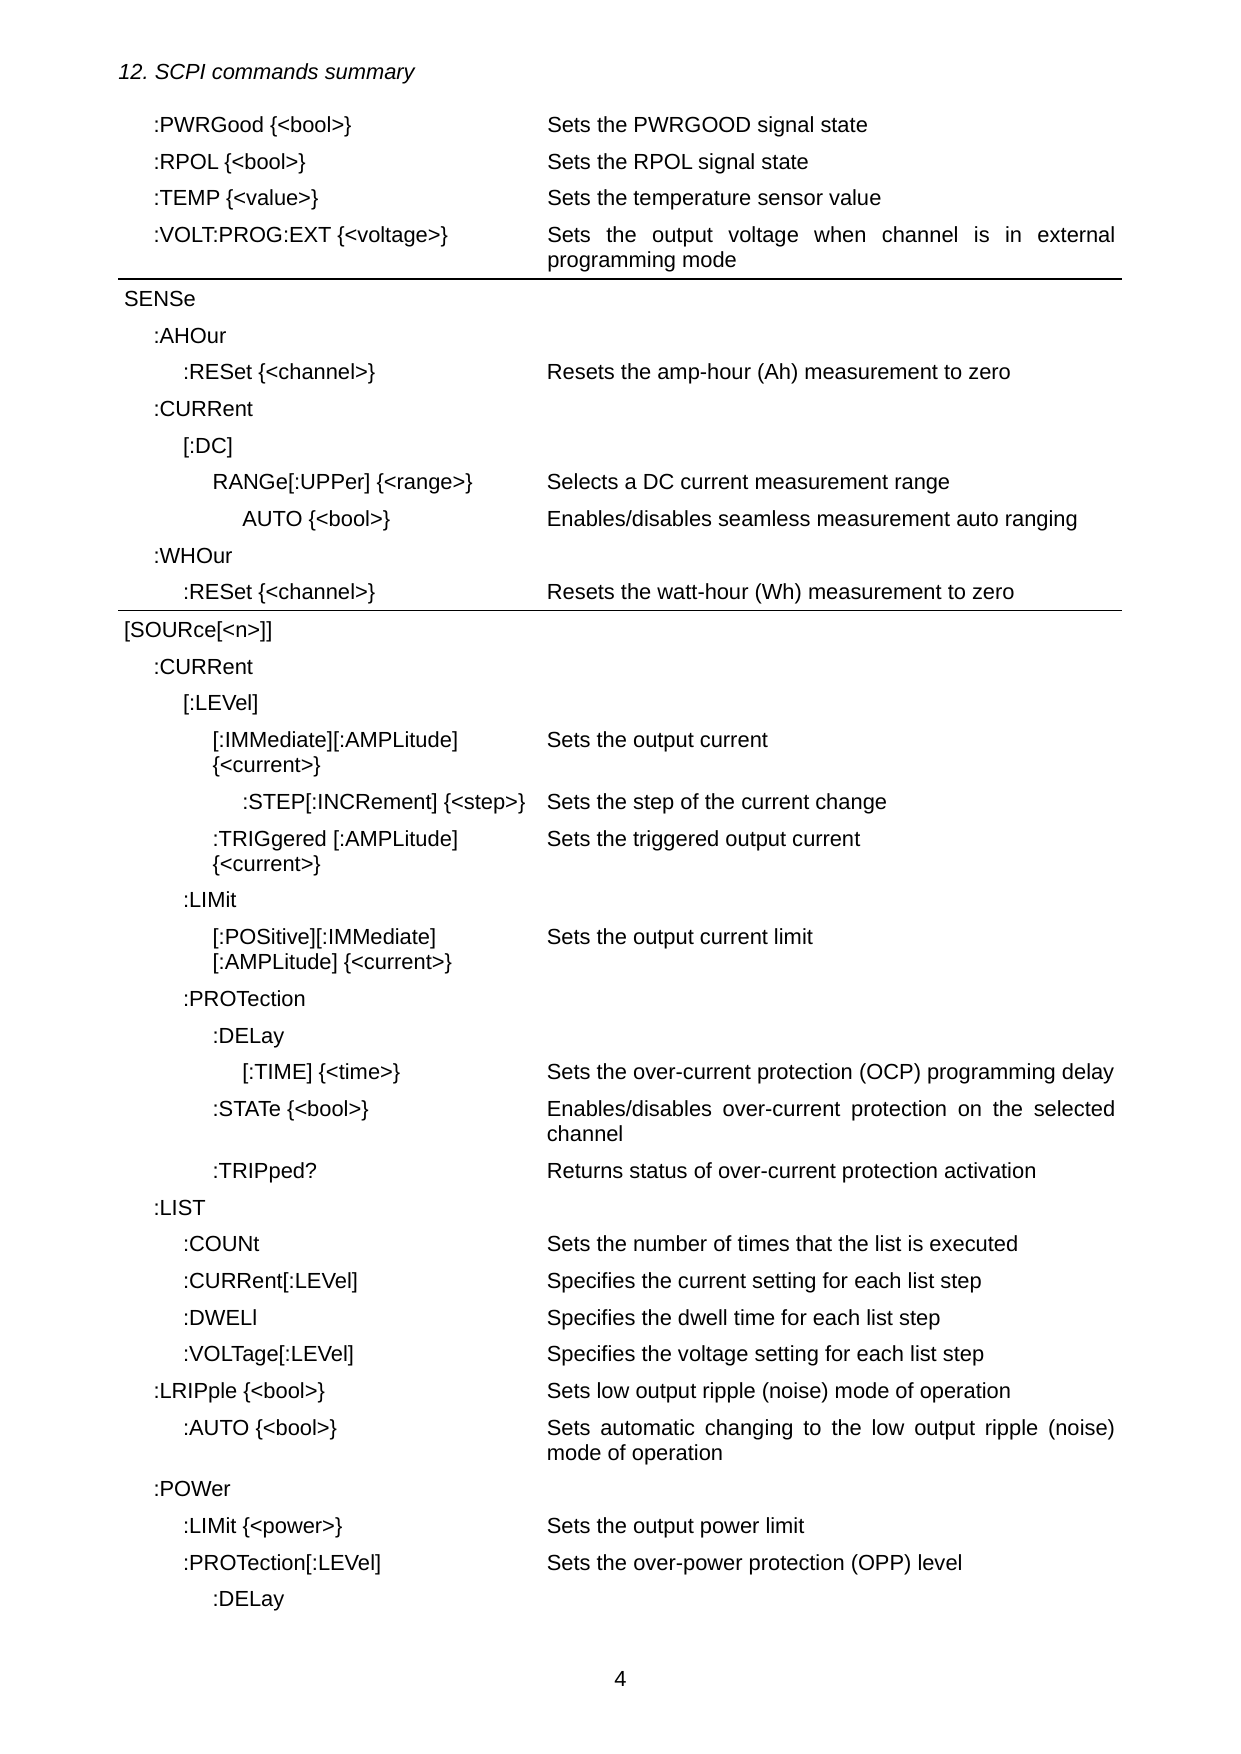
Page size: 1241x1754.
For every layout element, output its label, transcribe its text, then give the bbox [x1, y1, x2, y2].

table_cell Specifies the voltage setting for each list step [541, 1335, 1122, 1372]
table_cell [541, 1581, 1122, 1617]
table_header SENSe [118, 280, 541, 317]
table_cell RANGe[:UPPer] {<range>} [118, 464, 541, 500]
table_cell :DELay [118, 1017, 541, 1053]
table_cell [541, 1471, 1122, 1507]
table_cell Enables/disables seamless measurement auto ranging [541, 500, 1122, 537]
table_cell Specifies the current setting for each list step [541, 1262, 1122, 1299]
table_cell [541, 390, 1122, 427]
table_cell :RESet {<channel>} [118, 354, 541, 390]
table_cell :LRIPple {<bool>} [118, 1372, 541, 1409]
table_cell :CURRent [118, 390, 541, 427]
table_cell :DWELl [118, 1299, 541, 1335]
table_cell :RESet {<channel>} [118, 574, 541, 610]
table_cell Enables/disables over-current protection on the selected channel [541, 1090, 1122, 1152]
table_cell :VOLTage[:LEVel] [118, 1335, 541, 1372]
table_header [541, 280, 1122, 317]
table_cell Sets the RPOL signal state [541, 143, 1122, 179]
table_cell Sets the output voltage when channel is in external programming mode [541, 216, 1122, 278]
table_cell [:POSitive][:IMMediate][:AMPLitude] {<current>} [118, 918, 541, 980]
table_cell :TEMP {<value>} [118, 180, 541, 216]
table_cell :TRIPped? [118, 1152, 541, 1189]
table_cell [:LEVel] [118, 685, 541, 721]
table_cell :RPOL {<bool>} [118, 143, 541, 179]
table_cell Resets the amp-hour (Ah) measurement to zero [541, 354, 1122, 390]
table_cell Selects a DC current measurement range [541, 464, 1122, 500]
table_cell [:IMMediate][:AMPLitude] {<current>} [118, 721, 541, 783]
table_cell Sets the PWRGOOD signal state [541, 106, 1122, 143]
table_cell :PWRGood {<bool>} [118, 106, 541, 143]
table_cell [541, 648, 1122, 684]
table_cell [541, 1189, 1122, 1225]
table_cell :AHOur [118, 317, 541, 353]
table_cell Sets the output power limit [541, 1507, 1122, 1544]
table_cell :POWer [118, 1471, 541, 1507]
table_cell :TRIGgered [:AMPLitude] {<current>} [118, 820, 541, 882]
table_cell Sets the temperature sensor value [541, 180, 1122, 216]
table_cell :WHOur [118, 537, 541, 573]
table_cell [541, 685, 1122, 721]
table_cell [541, 882, 1122, 918]
table_cell :STEP[:INCRement] {<step>} [118, 783, 541, 820]
table_cell [541, 427, 1122, 463]
table_cell :STATe {<bool>} [118, 1090, 541, 1152]
table_cell :LIMit {<power>} [118, 1507, 541, 1544]
table_cell :VOLT:PROG:EXT {<voltage>} [118, 216, 541, 278]
table_cell Sets the output current limit [541, 918, 1122, 980]
table_cell [541, 537, 1122, 573]
table_cell Sets the step of the current change [541, 783, 1122, 820]
table_cell Returns status of over-current protection activation [541, 1152, 1122, 1189]
table_cell :AUTO {<bool>} [118, 1409, 541, 1471]
table_cell [541, 980, 1122, 1017]
table_cell :PROTection[:LEVel] [118, 1544, 541, 1581]
table_cell Sets low output ripple (noise) mode of operation [541, 1372, 1122, 1409]
table_cell [SOURce[<n>]] [118, 611, 541, 648]
table_cell Sets the output current [541, 721, 1122, 783]
table_cell [541, 317, 1122, 353]
table_cell [:DC] [118, 427, 541, 463]
table_cell AUTO {<bool>} [118, 500, 541, 537]
table_cell Sets automatic changing to the low output ripple (noise) mode of operation [541, 1409, 1122, 1471]
table_cell Sets the over-power protection (OPP) level [541, 1544, 1122, 1581]
table_cell :COUNt [118, 1225, 541, 1262]
table_cell :DELay [118, 1581, 541, 1617]
table_cell :LIST [118, 1189, 541, 1225]
table_cell Sets the number of times that the list is executed [541, 1225, 1122, 1262]
table_cell :PROTection [118, 980, 541, 1017]
table_cell Sets the over-current protection (OCP) programming delay [541, 1054, 1122, 1090]
table_cell [541, 611, 1122, 648]
table_cell :LIMit [118, 882, 541, 918]
table_cell :CURRent[:LEVel] [118, 1262, 541, 1299]
table_cell [:TIME] {<time>} [118, 1054, 541, 1090]
table_cell [541, 1017, 1122, 1053]
table_cell :CURRent [118, 648, 541, 684]
table_cell Sets the triggered output current [541, 820, 1122, 882]
table_cell Resets the watt-hour (Wh) measurement to zero [541, 574, 1122, 610]
table_cell Specifies the dwell time for each list step [541, 1299, 1122, 1335]
